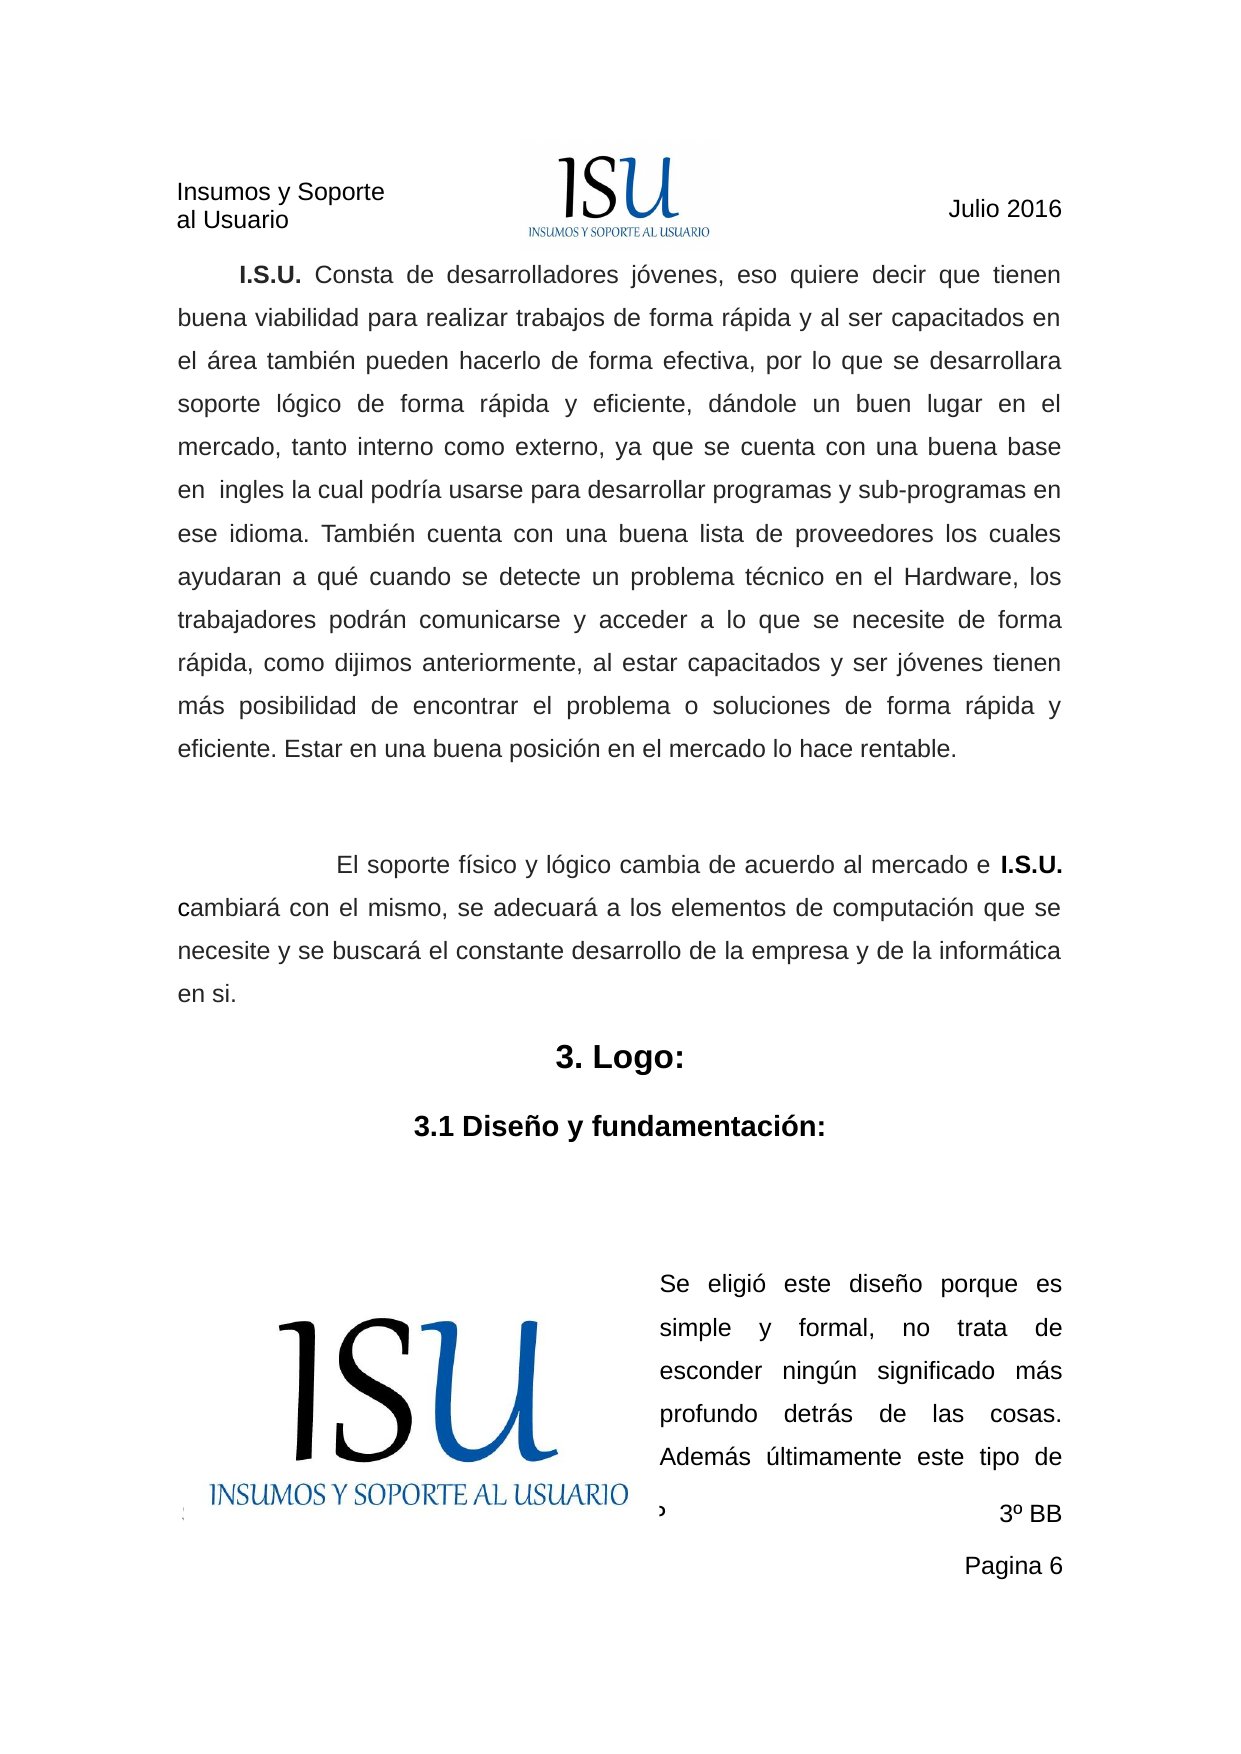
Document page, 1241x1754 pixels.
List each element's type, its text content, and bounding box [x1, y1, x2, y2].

text I.S.U. Consta de desarrolladores jóvenes, eso quiere decir que tienen buena viabilidad para realizar trabajos de forma rápida y al ser capacitados en el área también pueden hacerlo de forma efectiva, por lo que se desarrollara soporte lógico de forma rápida y eficiente, dándole un buen lugar en el mercado, tanto interno como externo, ya que se cuenta con una buena base en ingles la cual podría usarse para desarrollar programas y sub-programas en ese idioma. También cuenta con una buena lista de proveedores los cuales ayudaran a qué cuando se detecte un problema técnico en el Hardware, los trabajadores podrán comunicarse y acceder a lo que se necesite de forma rápida, como dijimos anteriormente, al estar capacitados y ser jóvenes tienen más posibilidad de encontrar el problema o soluciones de forma rápida y eficiente. Estar en una buena posición en el mercado lo hace rentable. [177, 260, 1063, 763]
text 3.1 Diseño y fundamentación: [177, 1109, 1063, 1142]
text Se eligió este diseño porque es simple y formal, no trata de esconder ningún significado más profundo detrás de las cosas. Además últimamente este tipo de [177, 1226, 1063, 1277]
picture [517, 138, 723, 252]
picture [183, 1277, 660, 1541]
text 3. Logo: [177, 1037, 1063, 1075]
text El soporte físico y lógico cambia de acuerdo al mercado e I.S.U. cambiará con el mismo, se adecuará a los elementos de computación que se necesite y se buscará el constante desarrollo de la empresa y de la informática en si. [177, 850, 1063, 1008]
